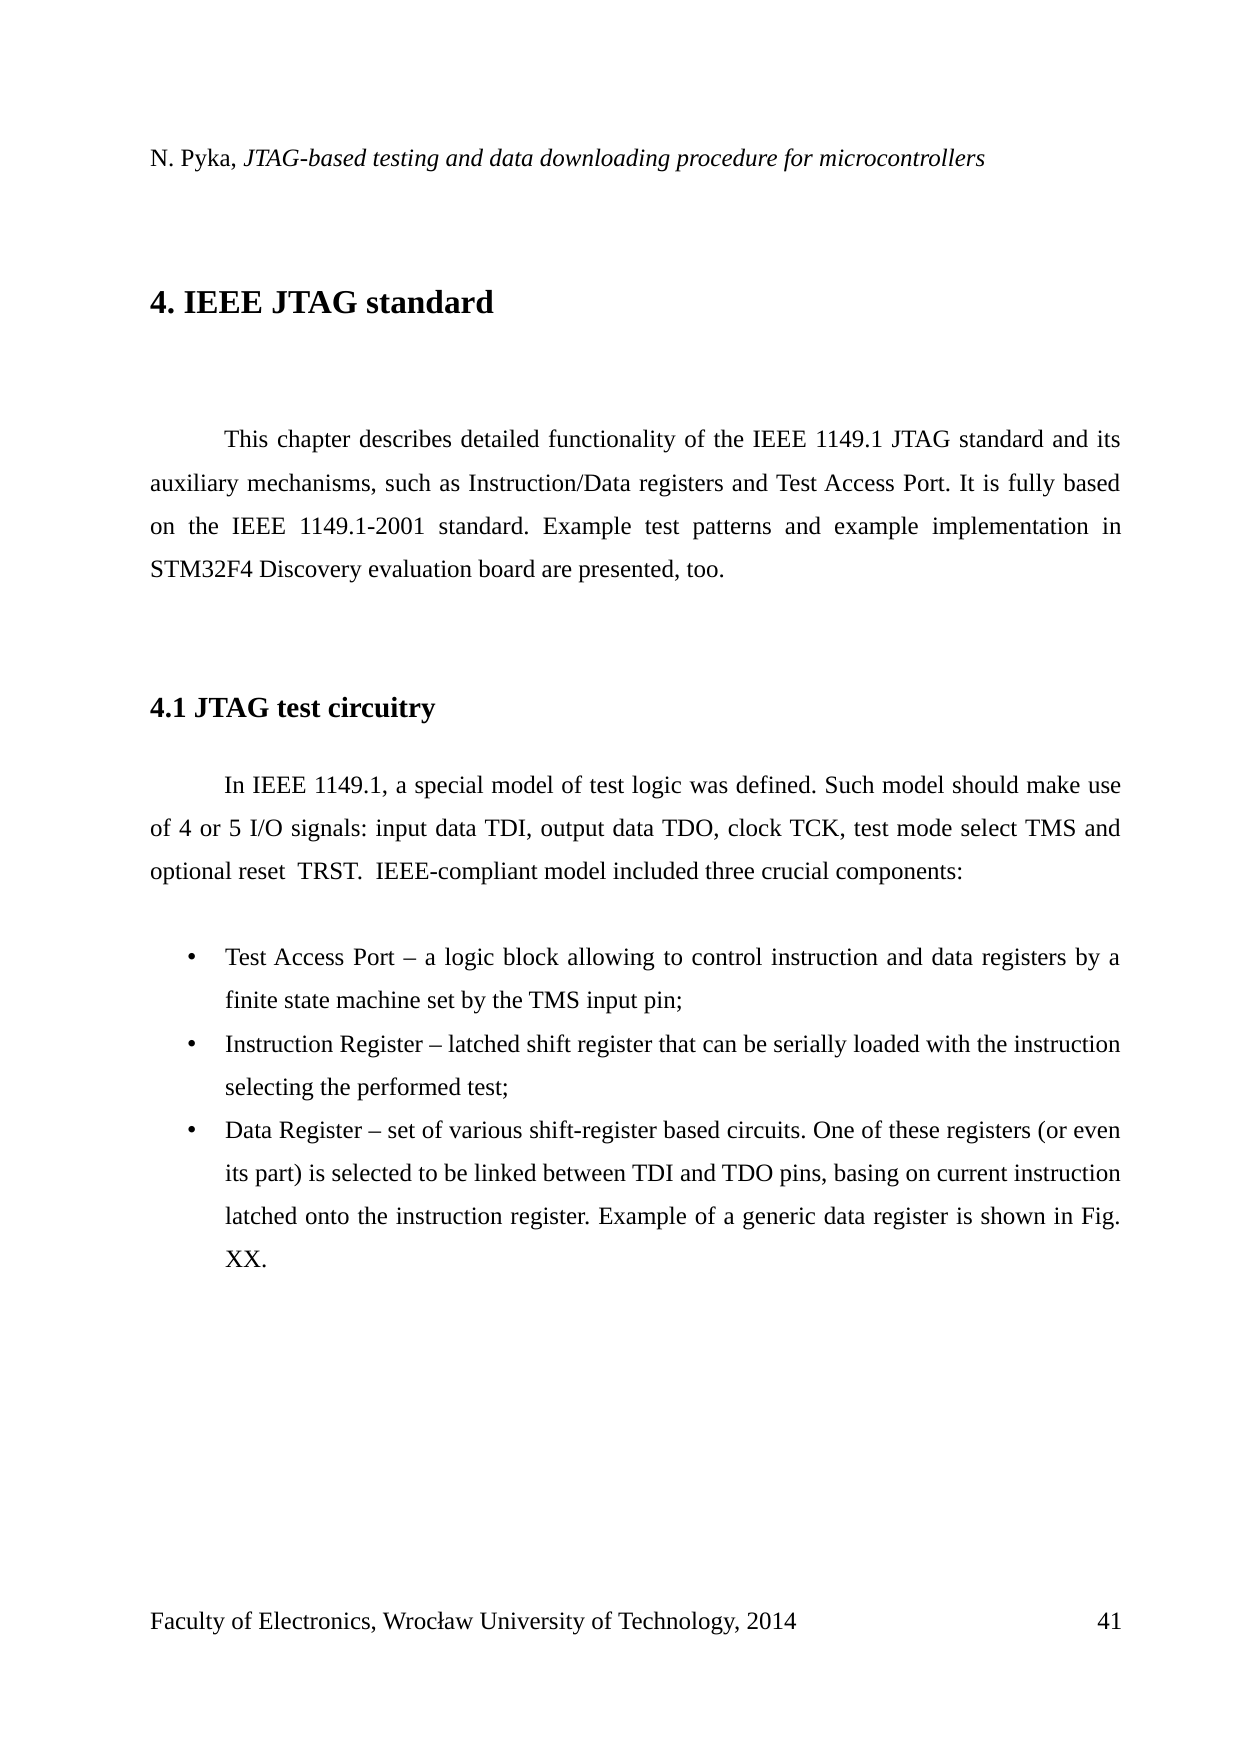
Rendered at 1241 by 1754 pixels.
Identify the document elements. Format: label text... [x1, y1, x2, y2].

subtitle 4.1 JTAG test circuitry [150, 690, 1122, 724]
list Instruction Register – latched shift register that can be serially loaded with the instruction selecting the performed test; [187, 1029, 1122, 1101]
list Data Register – set of various shift-register based circuits. One of these registers (or even its part) is selected to be linked between TDI and TDO pins, basing on current instruction latched onto the instruction register. Example of a generic data register is shown in Fig. XX. [187, 1115, 1122, 1273]
text In IEEE 1149.1, a special model of test logic was defined. Such model should make use of 4 or 5 I/O signals: input data TDI, output data TDO, clock TCK, test mode select TMS and optional reset TRST. IEEE-compliant model included three crucial components: [150, 770, 1122, 885]
list Test Access Port – a logic block allowing to control instruction and data registers by a finite state machine set by the TMS input pin; [187, 942, 1122, 1014]
text This chapter describes detailed functionality of the IEEE 1149.1 JTAG standard and its auxiliary mechanisms, such as Instruction/Data registers and Test Access Port. It is fully based on the IEEE 1149.1-2001 standard. Example test patterns and example implementation in STM32F4 Discovery evaluation board are presented, too. [150, 424, 1122, 583]
subtitle 4. IEEE JTAG standard [150, 282, 1122, 320]
